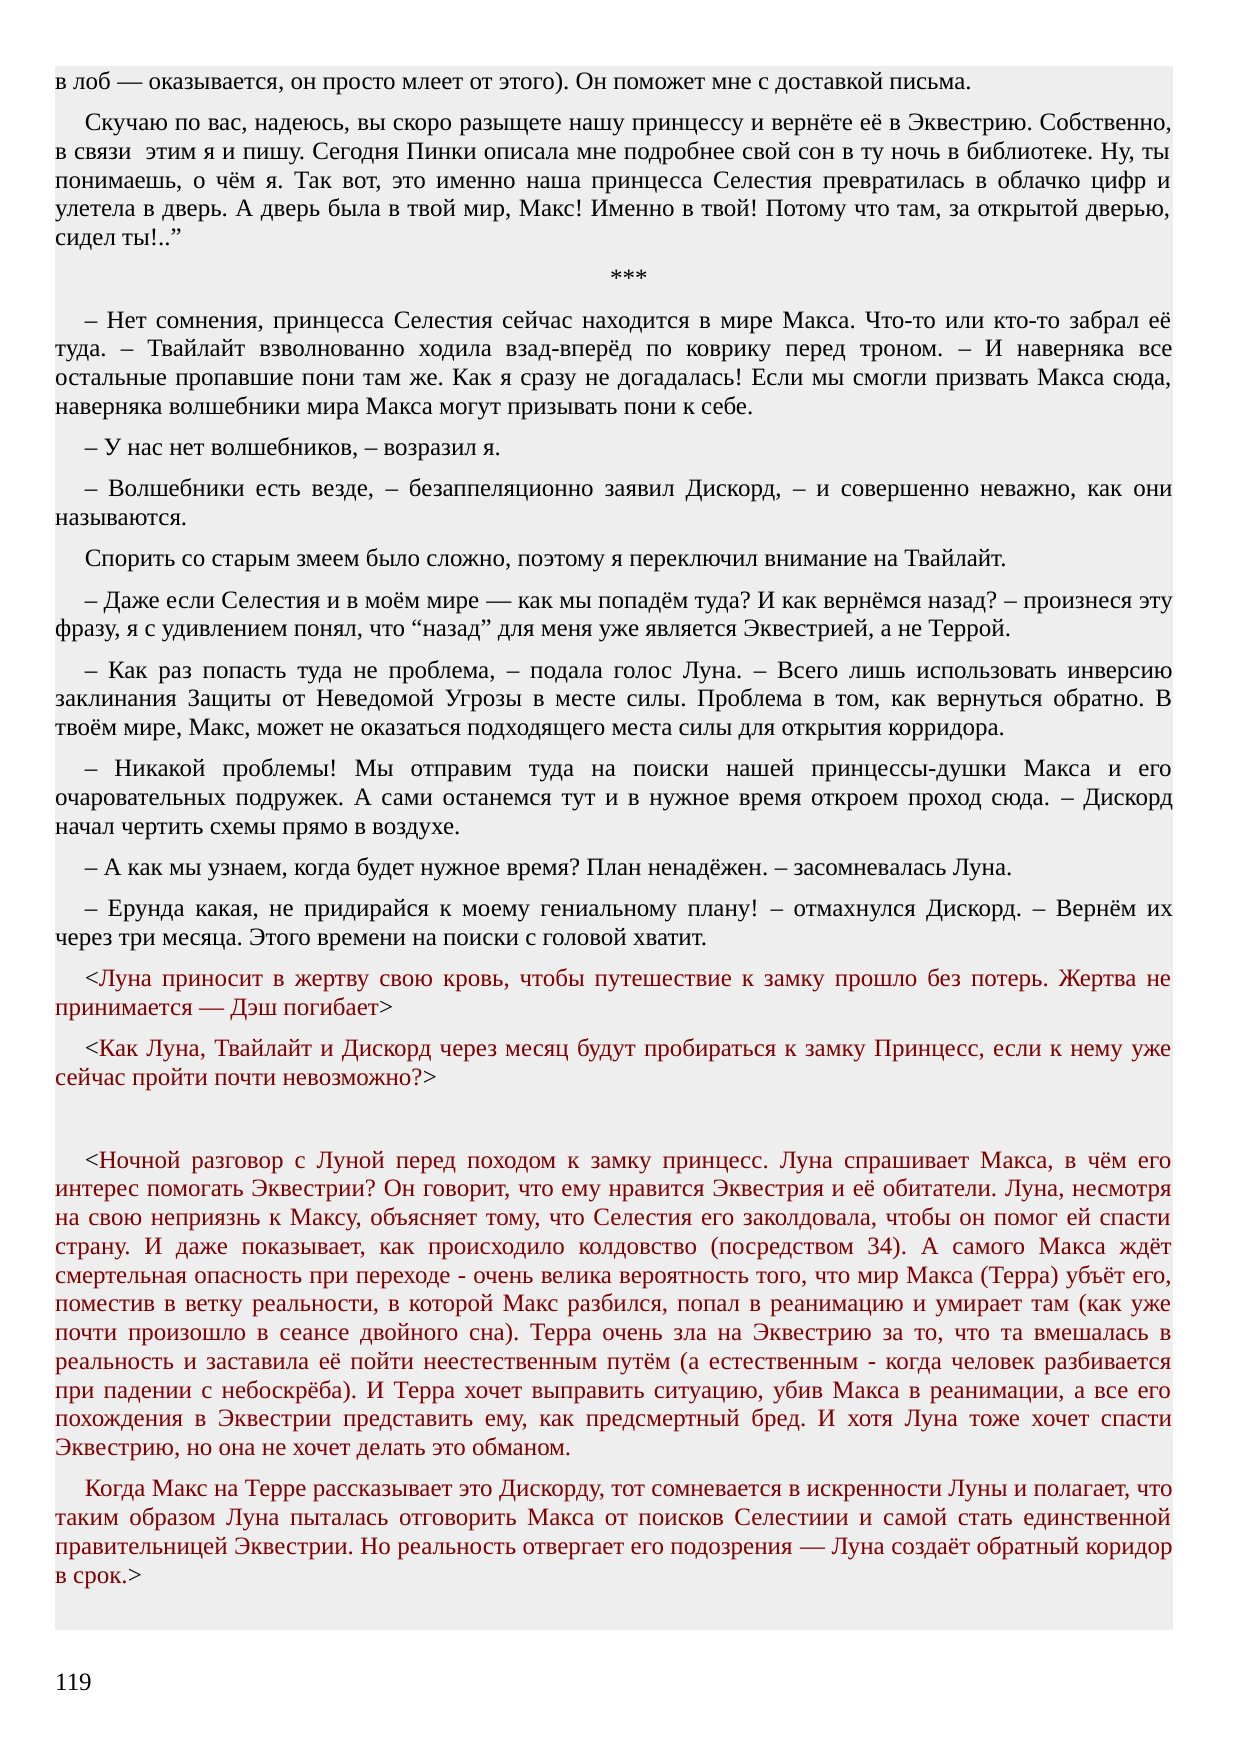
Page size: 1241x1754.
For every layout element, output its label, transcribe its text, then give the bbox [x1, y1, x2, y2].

text – Даже если Селестия и в моём мире — как мы попадём туда? И как вернёмся назад? – произнеся эту фразу, я с удивлением понял, что “назад” для меня уже является Эквестрией, а не Террой. [55, 585, 1173, 642]
text <Ночной разговор с Луной перед походом к замку принцесс. Луна спрашивает Макса, в чём его интерес помогать Эквестрии? Он говорит, что ему нравится Эквестрия и её обитатели. Луна, несмотря на свою неприязнь к Максу, объясняет тому, что Селестия его заколдовала, чтобы он помог ей спасти страну. И даже показывает, как происходило колдовство (посредством 34). А самого Макса ждёт смертельная опасность при переходе - очень велика вероятность того, что мир Макса (Терра) убъёт его, поместив в ветку реальности, в которой Макс разбился, попал в реанимацию и умирает там (как уже почти произошло в сеансе двойного сна). Терра очень зла на Эквестрию за то, что та вмешалась в реальность и заставила её пойти неестественным путём (а естественным - когда человек разбивается при падении с небоскрёба). И Терра хочет выправить ситуацию, убив Макса в реанимации, а все его похождения в Эквестрии представить ему, как предсмертный бред. И хотя Луна тоже хочет спасти Эквестрию, но она не хочет делать это обманом. [55, 1145, 1173, 1461]
text *** [55, 263, 1173, 292]
text – Ерунда какая, не придирайся к моему гениальному плану! – отмахнулся Дискорд. – Вернём их через три месяца. Этого времени на поиски с головой хватит. [55, 893, 1173, 951]
text Когда Макс на Терре рассказывает это Дискорду, тот сомневается в искренности Луны и полагает, что таким образом Луна пыталась отговорить Макса от поисков Селестиии и самой стать единственной правительницей Эквестрии. Но реальность отвергает его подозрения — Луна создаёт обратный коридор в срок.> [55, 1473, 1173, 1588]
text – Как раз попасть туда не проблема, – подала голос Луна. – Всего лишь использовать инверсию заклинания Защиты от Неведомой Угрозы в месте силы. Проблема в том, как вернуться обратно. В твоём мире, Макс, может не оказаться подходящего места силы для открытия корридора. [55, 655, 1173, 741]
text в лоб — оказывается, он просто млеет от этого). Он поможет мне с доставкой письма. [55, 66, 1173, 95]
text – У нас нет волшебников, – возразил я. [55, 432, 1173, 461]
text <Как Луна, Твайлайт и Дискорд через месяц будут пробираться к замку Принцесс, если к нему уже сейчас пройти почти невозможно?> [55, 1033, 1173, 1091]
text – Никакой проблемы! Мы отправим туда на поиски нашей принцессы-душки Макса и его очаровательных подружек. А сами останемся тут и в нужное время откроем проход сюда. – Дискорд начал чертить схемы прямо в воздухе. [55, 753, 1173, 840]
text Скучаю по вас, надеюсь, вы скоро разыщете нашу принцессу и вернёте её в Эквестрию. Собственно, в связи этим я и пишу. Сегодня Пинки описала мне подробнее свой сон в ту ночь в библиотеке. Ну, ты понимаешь, о чём я. Так вот, это именно наша принцесса Селестия превратилась в облачко цифр и улетела в дверь. А дверь была в твой мир, Макс! Именно в твой! Потому что там, за открытой дверью, сидел ты!..” [55, 107, 1173, 251]
text – А как мы узнаем, когда будет нужное время? План ненадёжен. – засомневалась Луна. [55, 852, 1173, 881]
text <Луна приносит в жертву свою кровь, чтобы путешествие к замку прошло без потерь. Жертва не принимается — Дэш погибает> [55, 963, 1173, 1021]
text – Волшебники есть везде, – безаппеляционно заявил Дискорд, – и совершенно неважно, как они называются. [55, 473, 1173, 531]
text Спорить со старым змеем было сложно, поэтому я переключил внимание на Твайлайт. [55, 543, 1173, 572]
text – Нет сомнения, принцесса Селестия сейчас находится в мире Макса. Что-то или кто-то забрал её туда. – Твайлайт взволнованно ходила взад-вперёд по коврику перед троном. – И наверняка все остальные пропавшие пони там же. Как я сразу не догадалась! Если мы смогли призвать Макса сюда, наверняка волшебники мира Макса могут призывать пони к себе. [55, 305, 1173, 420]
